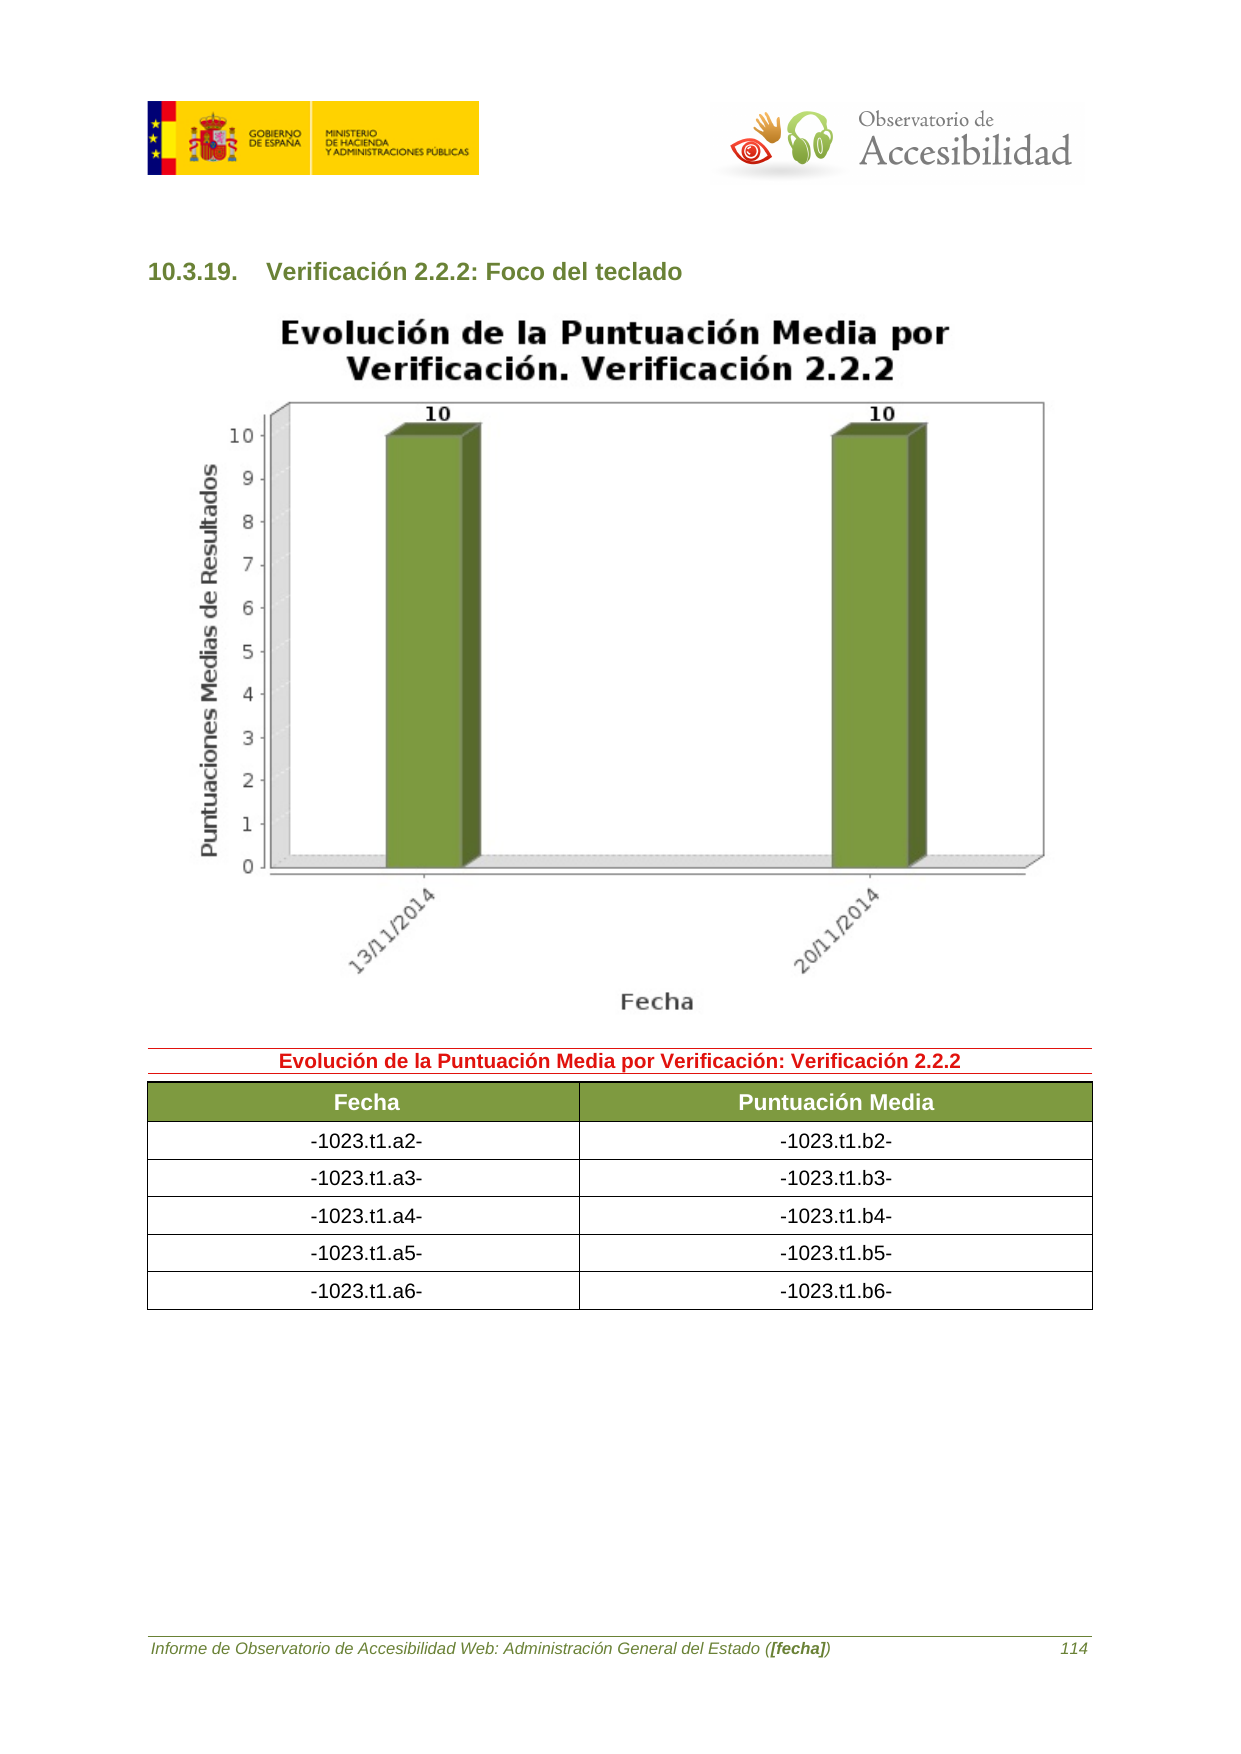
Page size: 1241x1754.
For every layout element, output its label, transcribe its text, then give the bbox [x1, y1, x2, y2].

table_cell -1023.t1.a2- [148, 1122, 579, 1159]
picture [147, 101, 479, 175]
picture [178, 313, 1062, 1024]
table_cell -1023.t1.b5- [580, 1235, 1092, 1271]
table_cell -1023.t1.b4- [580, 1197, 1092, 1234]
picture [710, 102, 1086, 185]
text Evolución de la Puntuación Media por Verificación: Verificación 2.2.2 [148, 1049, 1092, 1073]
table_cell -1023.t1.a6- [148, 1272, 579, 1309]
table_cell -1023.t1.a4- [148, 1197, 579, 1234]
table_cell -1023.t1.a3- [148, 1160, 579, 1196]
table_header Fecha [148, 1083, 579, 1121]
table_cell -1023.t1.b6- [580, 1272, 1092, 1309]
table_cell -1023.t1.b2- [580, 1122, 1092, 1159]
subtitle Verificación 2.2.2: Foco del teclado [148, 257, 1092, 286]
table_header Puntuación Media [580, 1083, 1092, 1121]
table_cell -1023.t1.a5- [148, 1235, 579, 1271]
table_cell -1023.t1.b3- [580, 1160, 1092, 1196]
